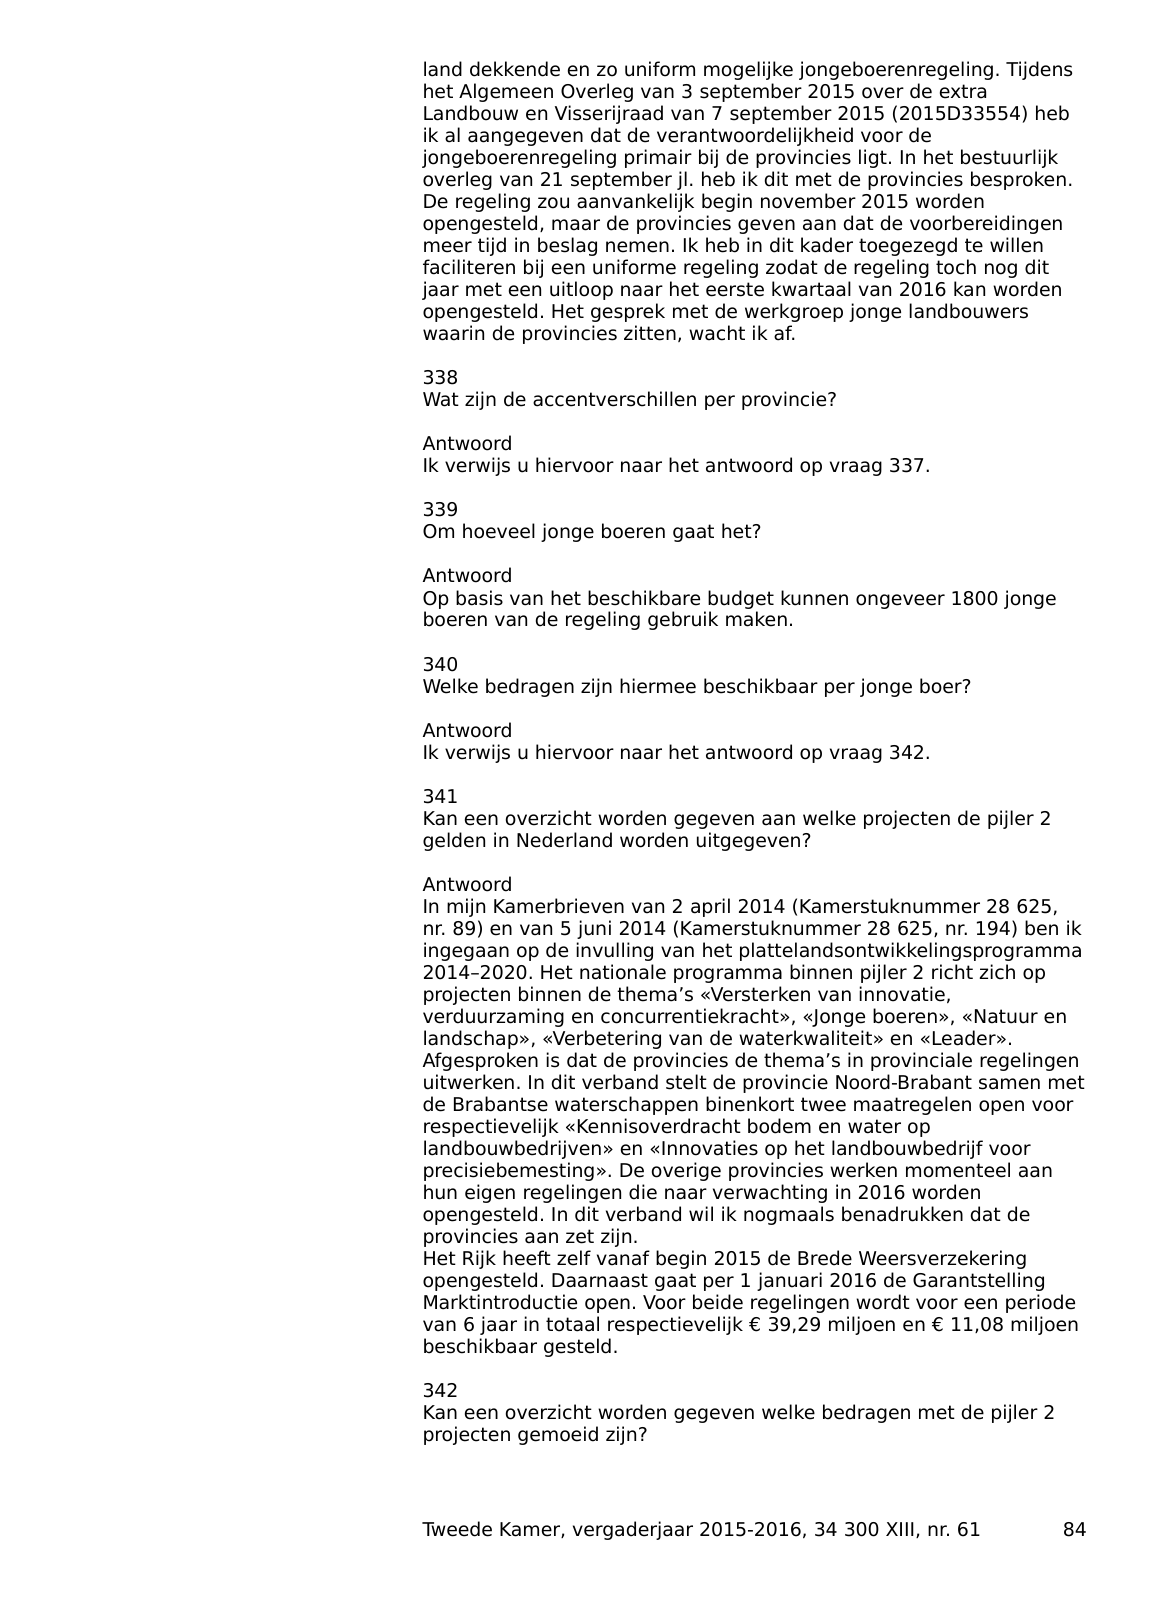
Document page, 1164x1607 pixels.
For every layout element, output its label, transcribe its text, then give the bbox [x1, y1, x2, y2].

text Het Rijk heeft zelf vanaf begin 2015 de Brede Weersverzekering opengesteld. Daarnaast gaat per 1 januari 2016 de Garantstelling Marktintroductie open. Voor beide regelingen wordt voor een periode van 6 jaar in totaal respectievelijk € 39,29 miljoen en € 11,08 miljoen beschikbaar gesteld. [422, 1248, 1087, 1357]
text Ik verwijs u hiervoor naar het antwoord op vraag 337. [422, 455, 1087, 477]
text 338 [422, 367, 1087, 389]
text In mijn Kamerbrieven van 2 april 2014 (Kamerstuknummer 28 625, nr. 89) en van 5 juni 2014 (Kamerstuknummer 28 625, nr. 194) ben ik ingegaan op de invulling van het plattelandsontwikkelingsprogramma 2014–2020. Het nationale programma binnen pijler 2 richt zich op projecten binnen de thema’s «Versterken van innovatie, verduurzaming en concurrentiekracht», «Jonge boeren», «Natuur en landschap», «Verbetering van de waterkwaliteit» en «Leader». Afgesproken is dat de provincies de thema’s in provinciale regelingen uitwerken. In dit verband stelt de provincie Noord-Brabant samen met de Brabantse waterschappen binenkort twee maatregelen open voor respectievelijk «Kennisoverdracht bodem en water op landbouwbedrijven» en «Innovaties op het landbouwbedrijf voor precisiebemesting». De overige provincies werken momenteel aan hun eigen regelingen die naar verwachting in 2016 worden opengesteld. In dit verband wil ik nogmaals benadrukken dat de provincies aan zet zijn. [422, 896, 1087, 1248]
text Antwoord [422, 720, 1087, 742]
text Wat zijn de accentverschillen per provincie? [422, 389, 1087, 411]
text De regeling zou aanvankelijk begin november 2015 worden opengesteld, maar de provincies geven aan dat de voorbereidingen meer tijd in beslag nemen. Ik heb in dit kader toegezegd te willen faciliteren bij een uniforme regeling zodat de regeling toch nog dit jaar met een uitloop naar het eerste kwartaal van 2016 kan worden opengesteld. Het gesprek met de werkgroep jonge landbouwers waarin de provincies zitten, wacht ik af. [422, 191, 1087, 345]
text Ik verwijs u hiervoor naar het antwoord op vraag 342. [422, 742, 1087, 764]
text Antwoord [422, 433, 1087, 455]
text Op basis van het beschikbare budget kunnen ongeveer 1800 jonge boeren van de regeling gebruik maken. [422, 587, 1087, 631]
text Kan een overzicht worden gegeven welke bedragen met de pijler 2 projecten gemoeid zijn? [422, 1402, 1087, 1446]
text 342 [422, 1380, 1087, 1402]
text Welke bedragen zijn hiermee beschikbaar per jonge boer? [422, 676, 1087, 697]
text 341 [422, 786, 1087, 808]
text Kan een overzicht worden gegeven aan welke projecten de pijler 2 gelden in Nederland worden uitgegeven? [422, 808, 1087, 852]
text Antwoord [422, 874, 1087, 896]
text 339 [422, 499, 1087, 521]
text Antwoord [422, 565, 1087, 587]
text land dekkende en zo uniform mogelijke jongeboerenregeling. Tijdens het Algemeen Overleg van 3 september 2015 over de extra Landbouw en Visserijraad van 7 september 2015 (2015D33554) heb ik al aangegeven dat de verantwoordelijkheid voor de jongeboerenregeling primair bij de provincies ligt. In het bestuurlijk overleg van 21 september jl. heb ik dit met de provincies besproken. [422, 59, 1087, 191]
text Om hoeveel jonge boeren gaat het? [422, 521, 1087, 543]
text 340 [422, 653, 1087, 676]
